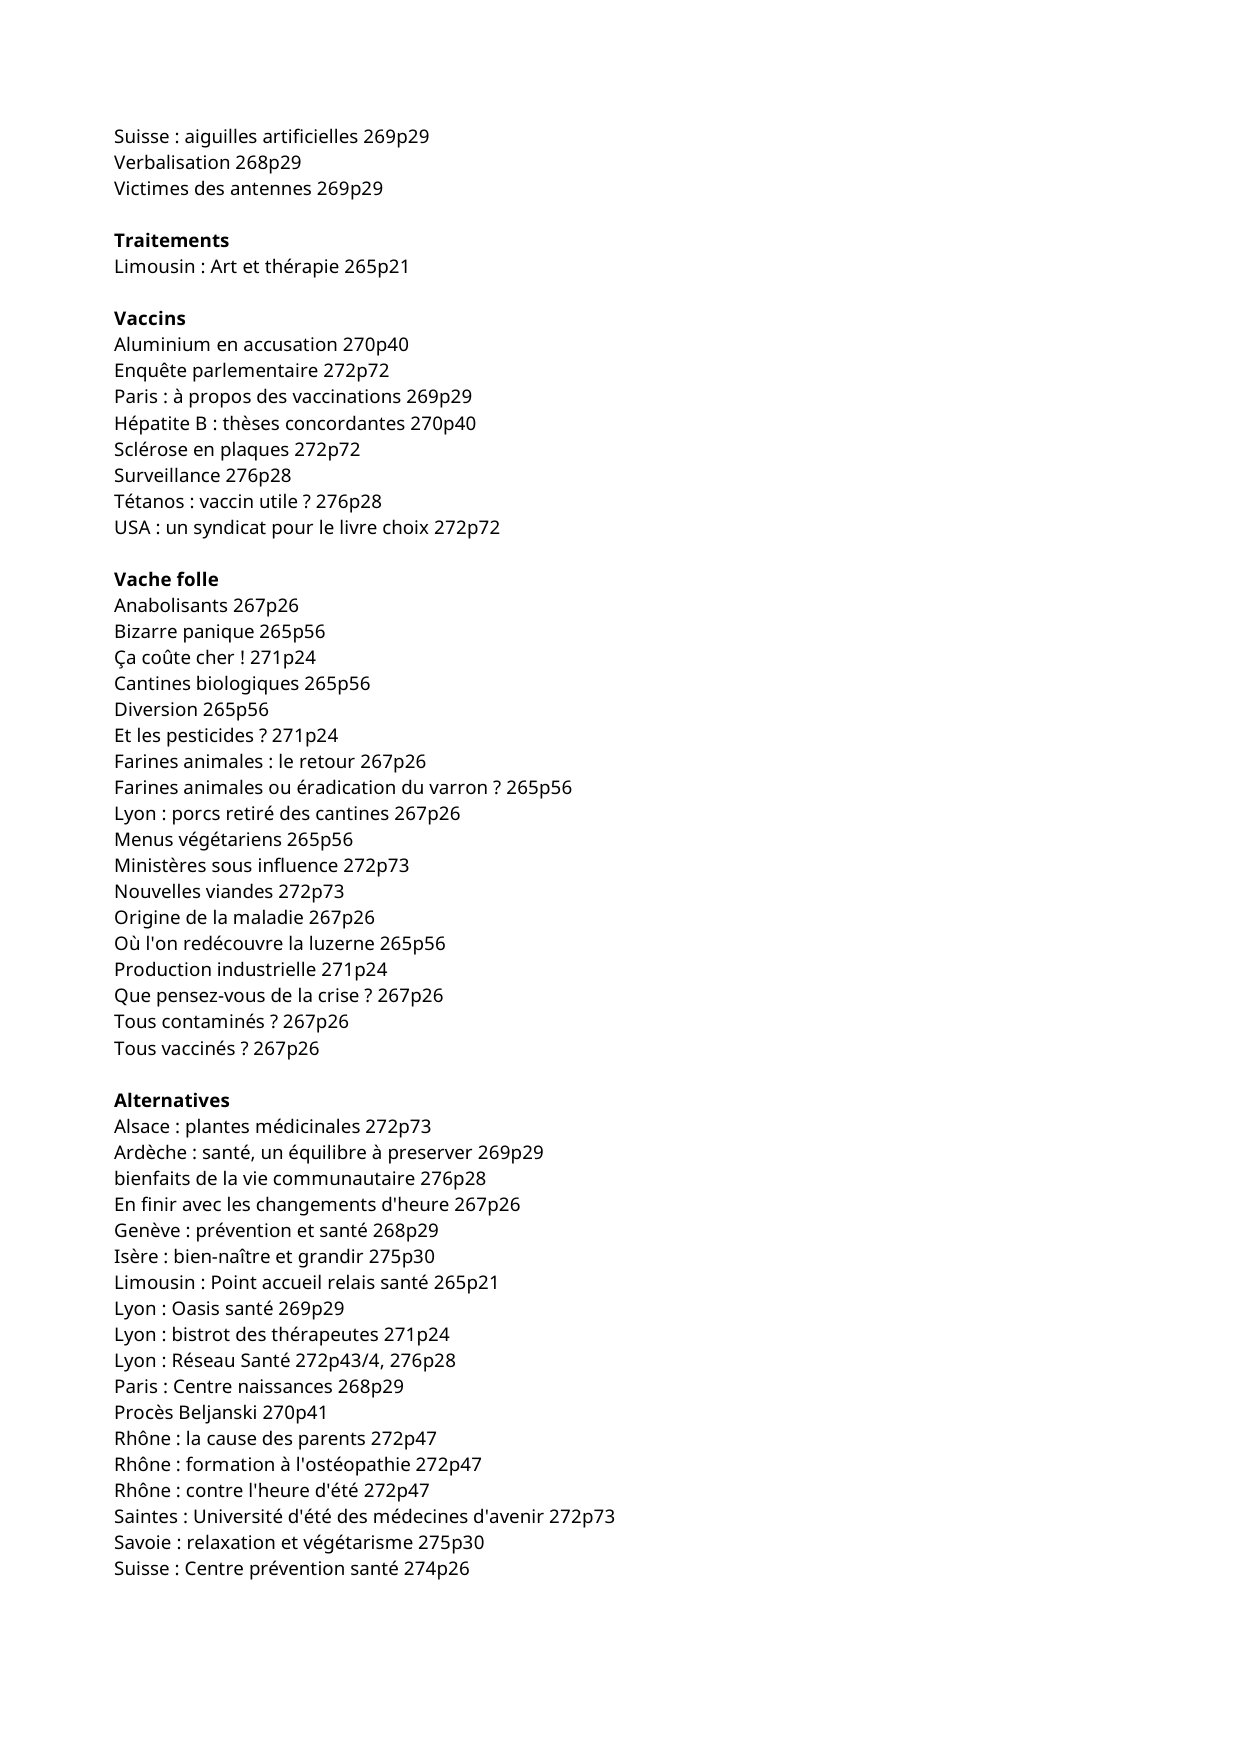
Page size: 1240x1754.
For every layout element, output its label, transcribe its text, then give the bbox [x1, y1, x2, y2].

text Tous contaminés ? 267p26 [114, 1008, 1126, 1034]
text Et les pesticides ? 271p24 [114, 722, 1126, 748]
text Suisse : Centre prévention santé 274p26 [114, 1555, 1126, 1581]
text Diversion 265p56 [114, 696, 1126, 722]
text Enquête parlementaire 272p72 [114, 357, 1126, 383]
text Rhône : formation à l'ostéopathie 272p47 [114, 1451, 1126, 1477]
text Verbalisation 268p29 [114, 149, 1126, 175]
text Lyon : porcs retiré des cantines 267p26 [114, 800, 1126, 826]
text Traitements [114, 227, 1126, 253]
text Ça coûte cher ! 271p24 [114, 644, 1126, 670]
text Production industrielle 271p24 [114, 956, 1126, 982]
text Paris : Centre naissances 268p29 [114, 1373, 1126, 1399]
text Alternatives [114, 1086, 1126, 1112]
text Cantines biologiques 265p56 [114, 670, 1126, 696]
text Genève : prévention et santé 268p29 [114, 1217, 1126, 1243]
text Sclérose en plaques 272p72 [114, 435, 1126, 461]
text En finir avec les changements d'heure 267p26 [114, 1191, 1126, 1217]
text Rhône : la cause des parents 272p47 [114, 1425, 1126, 1451]
text Bizarre panique 265p56 [114, 618, 1126, 644]
text Rhône : contre l'heure d'été 272p47 [114, 1477, 1126, 1503]
text Anabolisants 267p26 [114, 592, 1126, 618]
text Farines animales : le retour 267p26 [114, 748, 1126, 774]
text Limousin : Point accueil relais santé 265p21 [114, 1269, 1126, 1295]
text USA : un syndicat pour le livre choix 272p72 [114, 513, 1126, 539]
text Suisse : aiguilles artificielles 269p29 [114, 123, 1126, 149]
text Ardèche : santé, un équilibre à preserver 269p29 [114, 1138, 1126, 1164]
text Tétanos : vaccin utile ? 276p28 [114, 487, 1126, 513]
text Lyon : Réseau Santé 272p43/4, 276p28 [114, 1347, 1126, 1373]
text Nouvelles viandes 272p73 [114, 878, 1126, 904]
text Surveillance 276p28 [114, 461, 1126, 487]
text Farines animales ou éradication du varron ? 265p56 [114, 774, 1126, 800]
text Où l'on redécouvre la luzerne 265p56 [114, 930, 1126, 956]
text Procès Beljanski 270p41 [114, 1399, 1126, 1425]
text Lyon : Oasis santé 269p29 [114, 1295, 1126, 1321]
text Vache folle [114, 566, 1126, 592]
text Aluminium en accusation 270p40 [114, 331, 1126, 357]
text bienfaits de la vie communautaire 276p28 [114, 1164, 1126, 1191]
text Que pensez-vous de la crise ? 267p26 [114, 982, 1126, 1008]
text Hépatite B : thèses concordantes 270p40 [114, 409, 1126, 435]
text Saintes : Université d'été des médecines d'avenir 272p73 [114, 1503, 1126, 1529]
text Paris : à propos des vaccinations 269p29 [114, 383, 1126, 409]
text Savoie : relaxation et végétarisme 275p30 [114, 1529, 1126, 1555]
text Limousin : Art et thérapie 265p21 [114, 253, 1126, 279]
text Alsace : plantes médicinales 272p73 [114, 1112, 1126, 1138]
text Tous vaccinés ? 267p26 [114, 1034, 1126, 1060]
text Ministères sous influence 272p73 [114, 852, 1126, 878]
text Vaccins [114, 305, 1126, 331]
text Lyon : bistrot des thérapeutes 271p24 [114, 1321, 1126, 1347]
text Origine de la maladie 267p26 [114, 904, 1126, 930]
text Isère : bien-naître et grandir 275p30 [114, 1243, 1126, 1269]
text Menus végétariens 265p56 [114, 826, 1126, 852]
text Victimes des antennes 269p29 [114, 175, 1126, 201]
